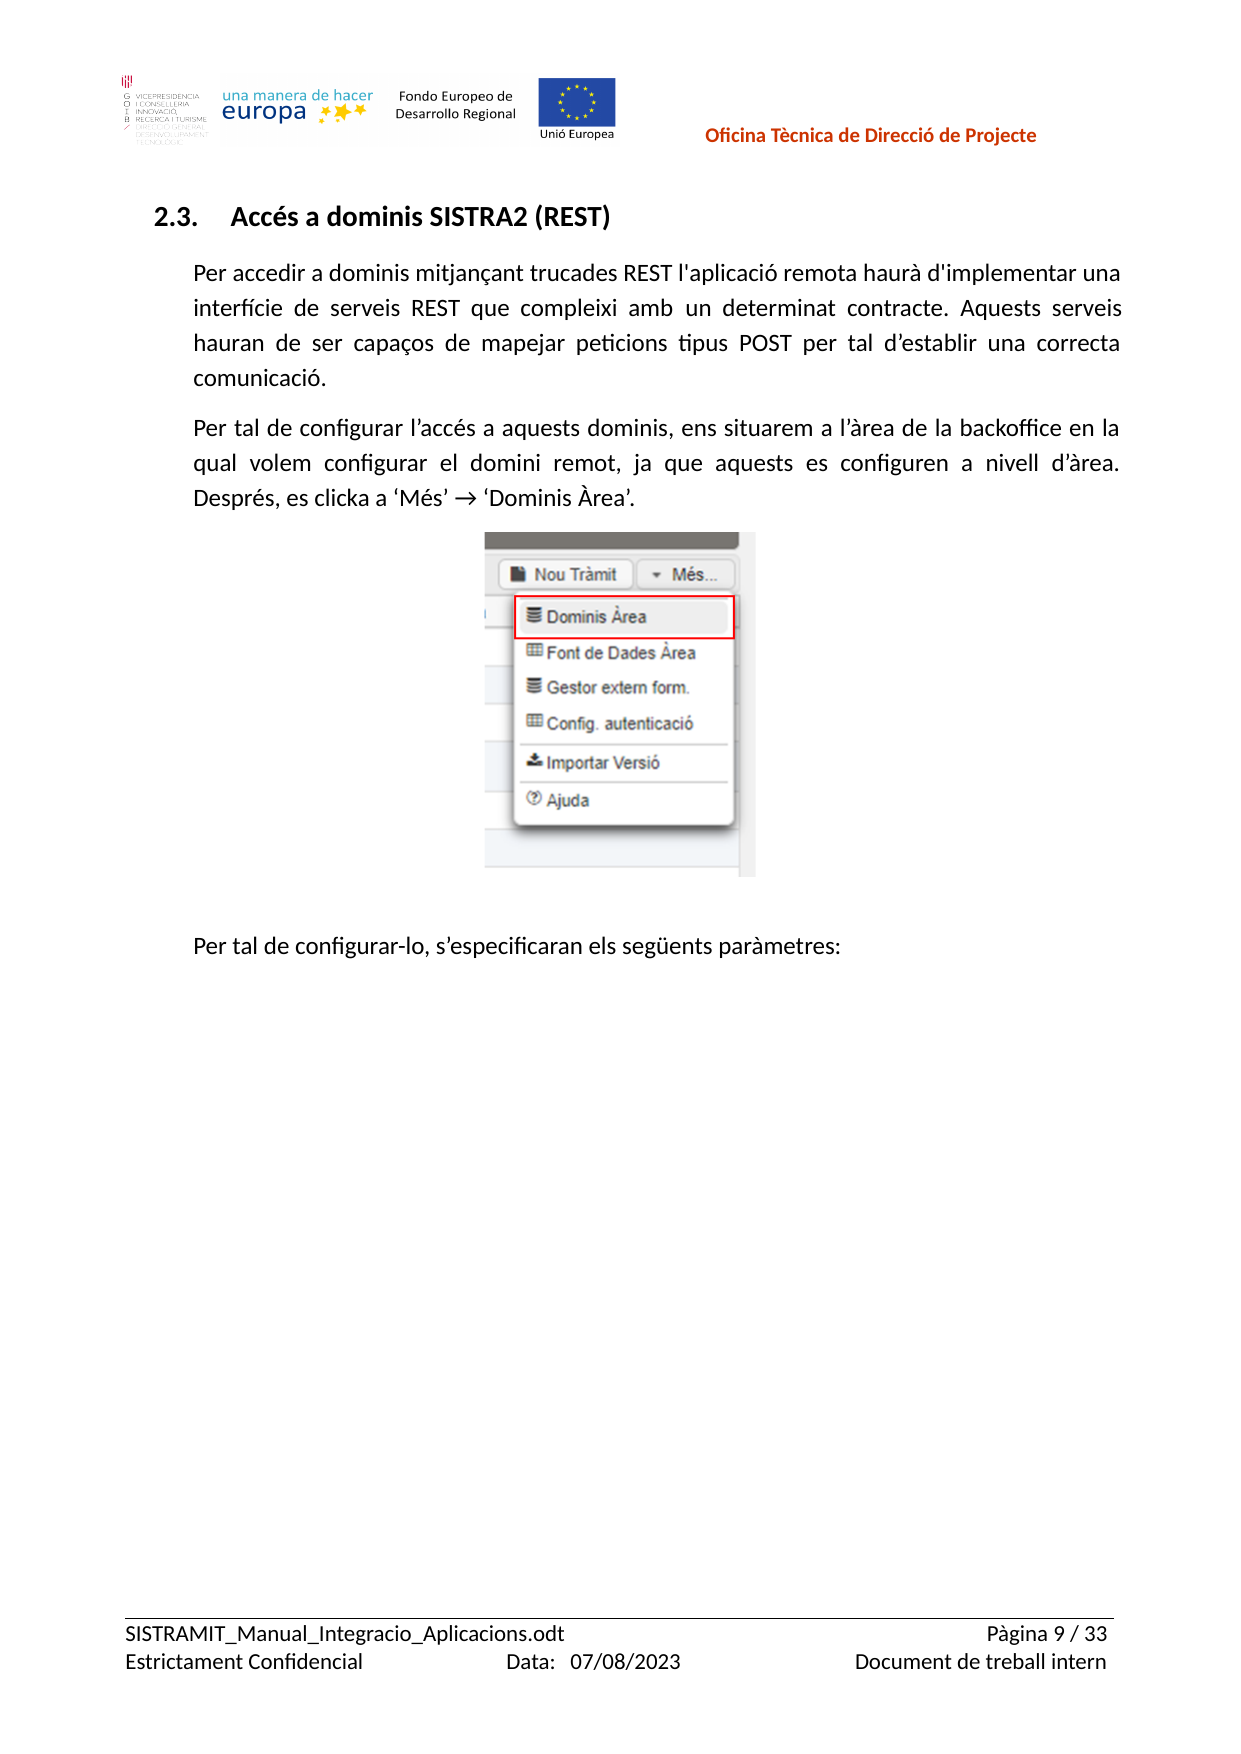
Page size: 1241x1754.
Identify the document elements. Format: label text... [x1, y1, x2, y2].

subtitle Accés a dominis SISTRA2 (REST) [153, 198, 1122, 234]
text Per accedir a dominis mitjançant trucades REST l'aplicació remota haurà d'implementar una interfície de serveis REST que compleixi amb un determinat contracte. Aquests serveis hauran de ser capaços de mapejar peticions tipus POST per tal d’establir una correcta comunicació. [193, 258, 1122, 393]
picture [484, 532, 756, 877]
picture [118, 73, 213, 147]
text Per tal de configurar l’accés a aquests dominis, ens situarem a l’àrea de la backoffice en la qual volem configurar el domini remot, ja que aquests es configuren a nivell d’àrea. Després, es clicka a ‘Més’ → ‘Dominis Àrea’. [193, 412, 1122, 513]
picture [219, 73, 621, 147]
list Per tal de configurar-lo, s’especificaran els següents paràmetres: [156, 930, 1122, 961]
